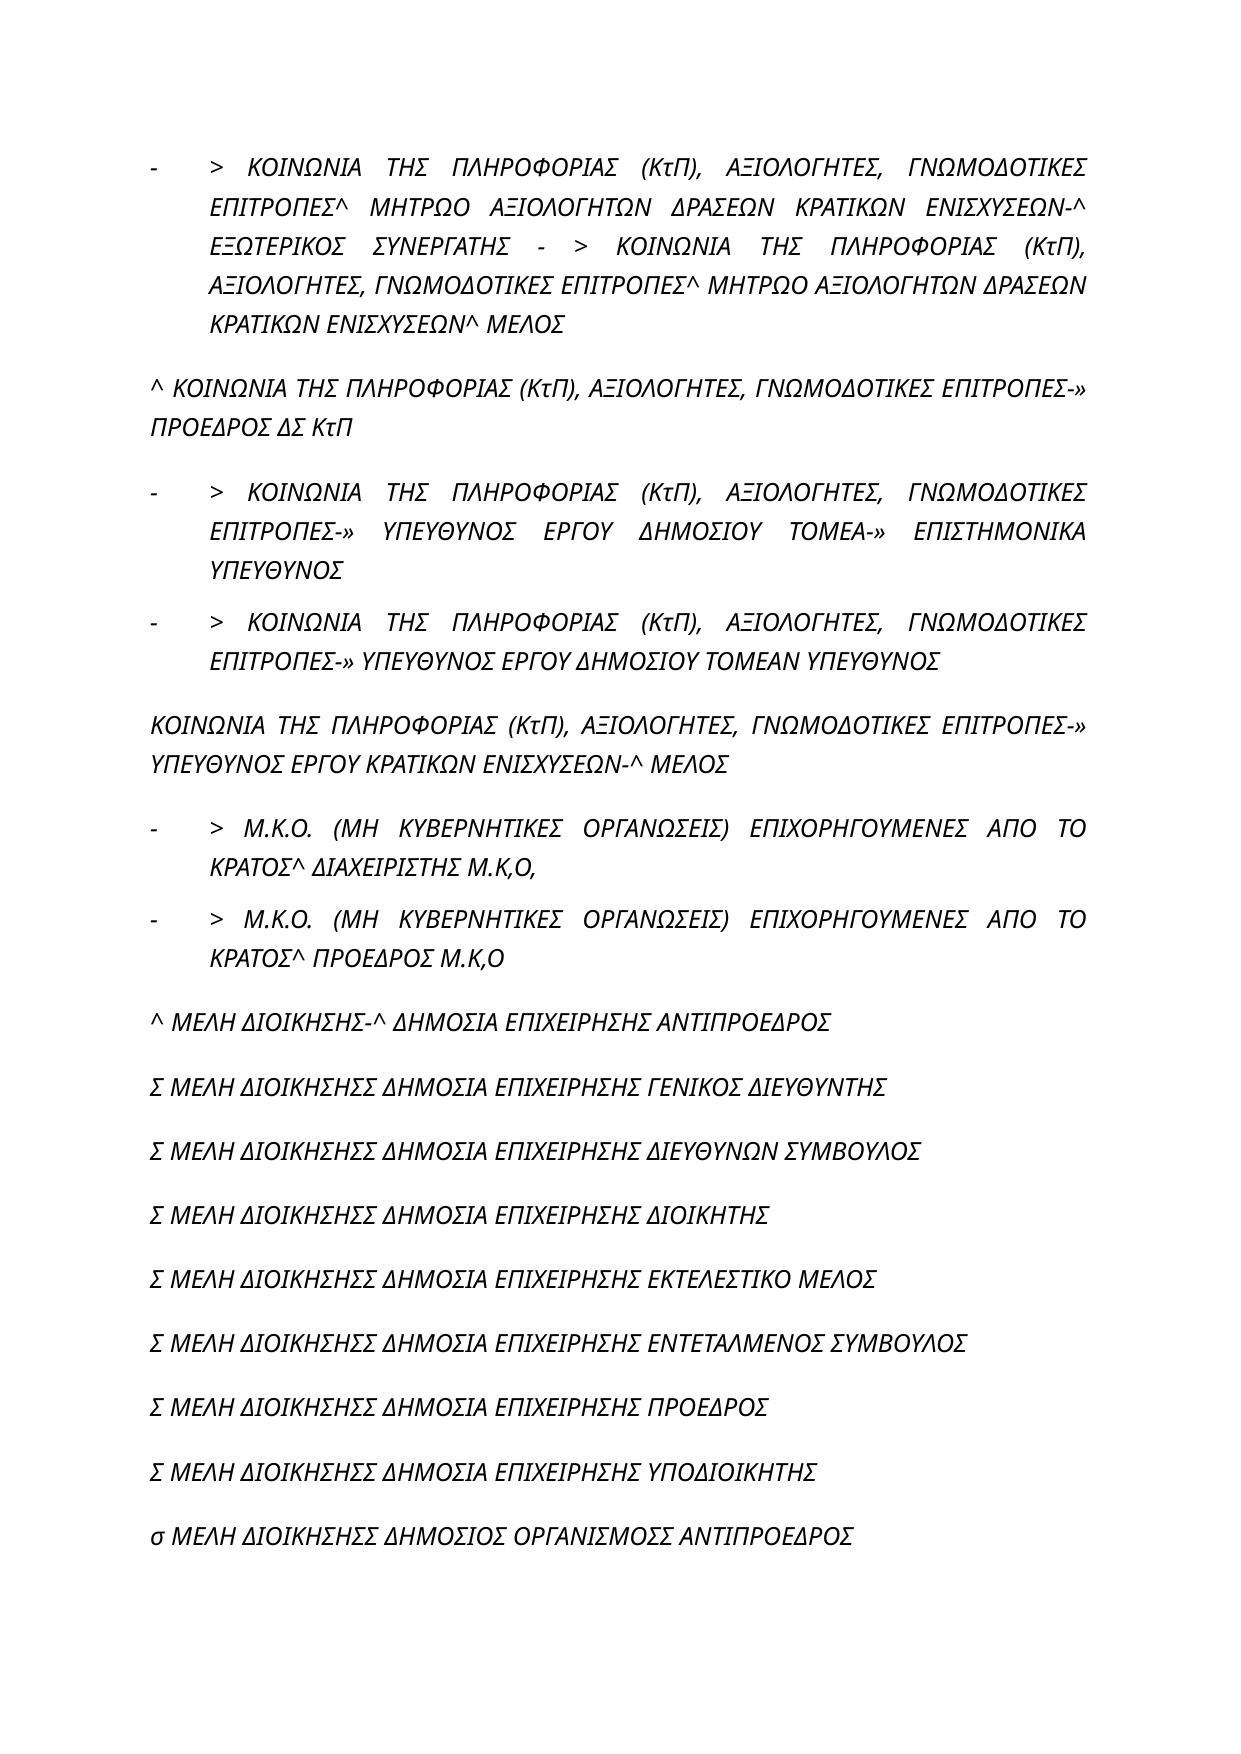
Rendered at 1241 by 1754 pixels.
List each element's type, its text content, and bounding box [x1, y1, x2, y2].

text ^ ΜΕΛΗ ΔΙΟΙΚΗΣΗΣ-^ ΔΗΜΟΣΙΑ ΕΠΙΧΕΙΡΗΣΗΣ ΑΝΤΙΠΡΟΕΔΡΟΣ [150, 1005, 1090, 1039]
text Σ ΜΕΛΗ ΔΙΟΙΚΗΣΗΣΣ ΔΗΜΟΣΙΑ ΕΠΙΧΕΙΡΗΣΗΣ ΔΙΕΥΘΥΝΩΝ ΣΥΜΒΟΥΛΟΣ [150, 1133, 1090, 1167]
text Σ ΜΕΛΗ ΔΙΟΙΚΗΣΗΣΣ ΔΗΜΟΣΙΑ ΕΠΙΧΕΙΡΗΣΗΣ ΠΡΟΕΔΡΟΣ [150, 1390, 1090, 1424]
text Σ ΜΕΛΗ ΔΙΟΙΚΗΣΗΣΣ ΔΗΜΟΣΙΑ ΕΠΙΧΕΙΡΗΣΗΣ ΓΕΝΙΚΟΣ ΔΙΕΥΘΥΝΤΗΣ [150, 1069, 1090, 1103]
text σ ΜΕΛΗ ΔΙΟΙΚΗΣΗΣΣ ΔΗΜΟΣΙΟΣ ΟΡΓΑΝΙΣΜΟΣΣ ΑΝΤΙΠΡΟΕΔΡΟΣ [150, 1518, 1090, 1552]
list - > ΚΟΙΝΩΝΙΑ ΤΗΣ ΠΛΗΡΟΦΟΡΙΑΣ (ΚτΠ), ΑΞΙΟΛΟΓΗΤΕΣ, ΓΝΩΜΟΔΟΤΙΚΕΣ ΕΠΙΤΡΟΠΕΣ-» ΥΠΕΥΘΥΝΟΣ ΕΡΓΟΥ ΔΗΜΟΣΙΟΥ ΤΟΜΕΑΝ ΥΠΕΥΘΥΝΟΣ [150, 604, 1090, 677]
list - > M.K.O. (ΜΗ ΚΥΒΕΡΝΗΤΙΚΕΣ ΟΡΓΑΝΩΣΕΙΣ) ΕΠΙΧΟΡΗΓΟΥΜΕΝΕΣ ΑΠΟ ΤΟ ΚΡΑΤΟΣ^ ΔΙΑΧΕΙΡΙΣΤΗΣ Μ.Κ,Ο, [150, 811, 1090, 884]
list - > ΚΟΙΝΩΝΙΑ ΤΗΣ ΠΛΗΡΟΦΟΡΙΑΣ (ΚτΠ), ΑΞΙΟΛΟΓΗΤΕΣ, ΓΝΩΜΟΔΟΤΙΚΕΣ ΕΠΙΤΡΟΠΕΣ-» ΥΠΕΥΘΥΝΟΣ ΕΡΓΟΥ ΔΗΜΟΣΙΟΥ ΤΟΜΕΑ-» ΕΠΙΣΤΗΜΟΝΙΚΑ ΥΠΕΥΘΥΝΟΣ [150, 474, 1090, 587]
list - > M.K.O. (ΜΗ ΚΥΒΕΡΝΗΤΙΚΕΣ ΟΡΓΑΝΩΣΕΙΣ) ΕΠΙΧΟΡΗΓΟΥΜΕΝΕΣ ΑΠΟ ΤΟ ΚΡΑΤΟΣ^ ΠΡΟΕΔΡΟΣ Μ.Κ,Ο [150, 902, 1090, 975]
list - > ΚΟΙΝΩΝΙΑ ΤΗΣ ΠΛΗΡΟΦΟΡΙΑΣ (ΚτΠ), ΑΞΙΟΛΟΓΗΤΕΣ, ΓΝΩΜΟΔΟΤΙΚΕΣ ΕΠΙΤΡΟΠΕΣ^ ΜΗΤΡΩΟ ΑΞΙΟΛΟΓΗΤΩΝ ΔΡΑΣΕΩΝ ΚΡΑΤΙΚΩΝ ΕΝΙΣΧΥΣΕΩΝ-^ ΕΞΩΤΕΡΙΚΟΣ ΣΥΝΕΡΓΑΤΗΣ - > ΚΟΙΝΩΝΙΑ ΤΗΣ ΠΛΗΡΟΦΟΡΙΑΣ (ΚτΠ), ΑΞΙΟΛΟΓΗΤΕΣ, ΓΝΩΜΟΔΟΤΙΚΕΣ ΕΠΙΤΡΟΠΕΣ^ ΜΗΤΡΩΟ ΑΞΙΟΛΟΓΗΤΩΝ ΔΡΑΣΕΩΝ ΚΡΑΤΙΚΩΝ ΕΝΙΣΧΥΣΕΩΝ^ ΜΕΛΟΣ [150, 150, 1090, 341]
text ΚΟΙΝΩΝΙΑ ΤΗΣ ΠΛΗΡΟΦΟΡΙΑΣ (ΚτΠ), ΑΞΙΟΛΟΓΗΤΕΣ, ΓΝΩΜΟΔΟΤΙΚΕΣ ΕΠΙΤΡΟΠΕΣ-» ΥΠΕΥΘΥΝΟΣ ΕΡΓΟΥ ΚΡΑΤΙΚΩΝ ΕΝΙΣΧΥΣΕΩΝ-^ ΜΕΛΟΣ [150, 707, 1090, 781]
text ^ ΚΟΙΝΩΝΙΑ ΤΗΣ ΠΛΗΡΟΦΟΡΙΑΣ (ΚτΠ), ΑΞΙΟΛΟΓΗΤΕΣ, ΓΝΩΜΟΔΟΤΙΚΕΣ ΕΠΙΤΡΟΠΕΣ-» ΠΡΟΕΔΡΟΣ ΔΣ ΚτΠ [150, 371, 1090, 444]
text Σ ΜΕΛΗ ΔΙΟΙΚΗΣΗΣΣ ΔΗΜΟΣΙΑ ΕΠΙΧΕΙΡΗΣΗΣ ΕΝΤΕΤΑΛΜΕΝΟΣ ΣΥΜΒΟΥΛΟΣ [150, 1326, 1090, 1360]
text Σ ΜΕΛΗ ΔΙΟΙΚΗΣΗΣΣ ΔΗΜΟΣΙΑ ΕΠΙΧΕΙΡΗΣΗΣ ΔΙΟΙΚΗΤΗΣ [150, 1197, 1090, 1232]
text Σ ΜΕΛΗ ΔΙΟΙΚΗΣΗΣΣ ΔΗΜΟΣΙΑ ΕΠΙΧΕΙΡΗΣΗΣ ΥΠΟΔΙΟΙΚΗΤΗΣ [150, 1454, 1090, 1488]
text Σ ΜΕΛΗ ΔΙΟΙΚΗΣΗΣΣ ΔΗΜΟΣΙΑ ΕΠΙΧΕΙΡΗΣΗΣ ΕΚΤΕΛΕΣΤΙΚΟ ΜΕΛΟΣ [150, 1262, 1090, 1296]
